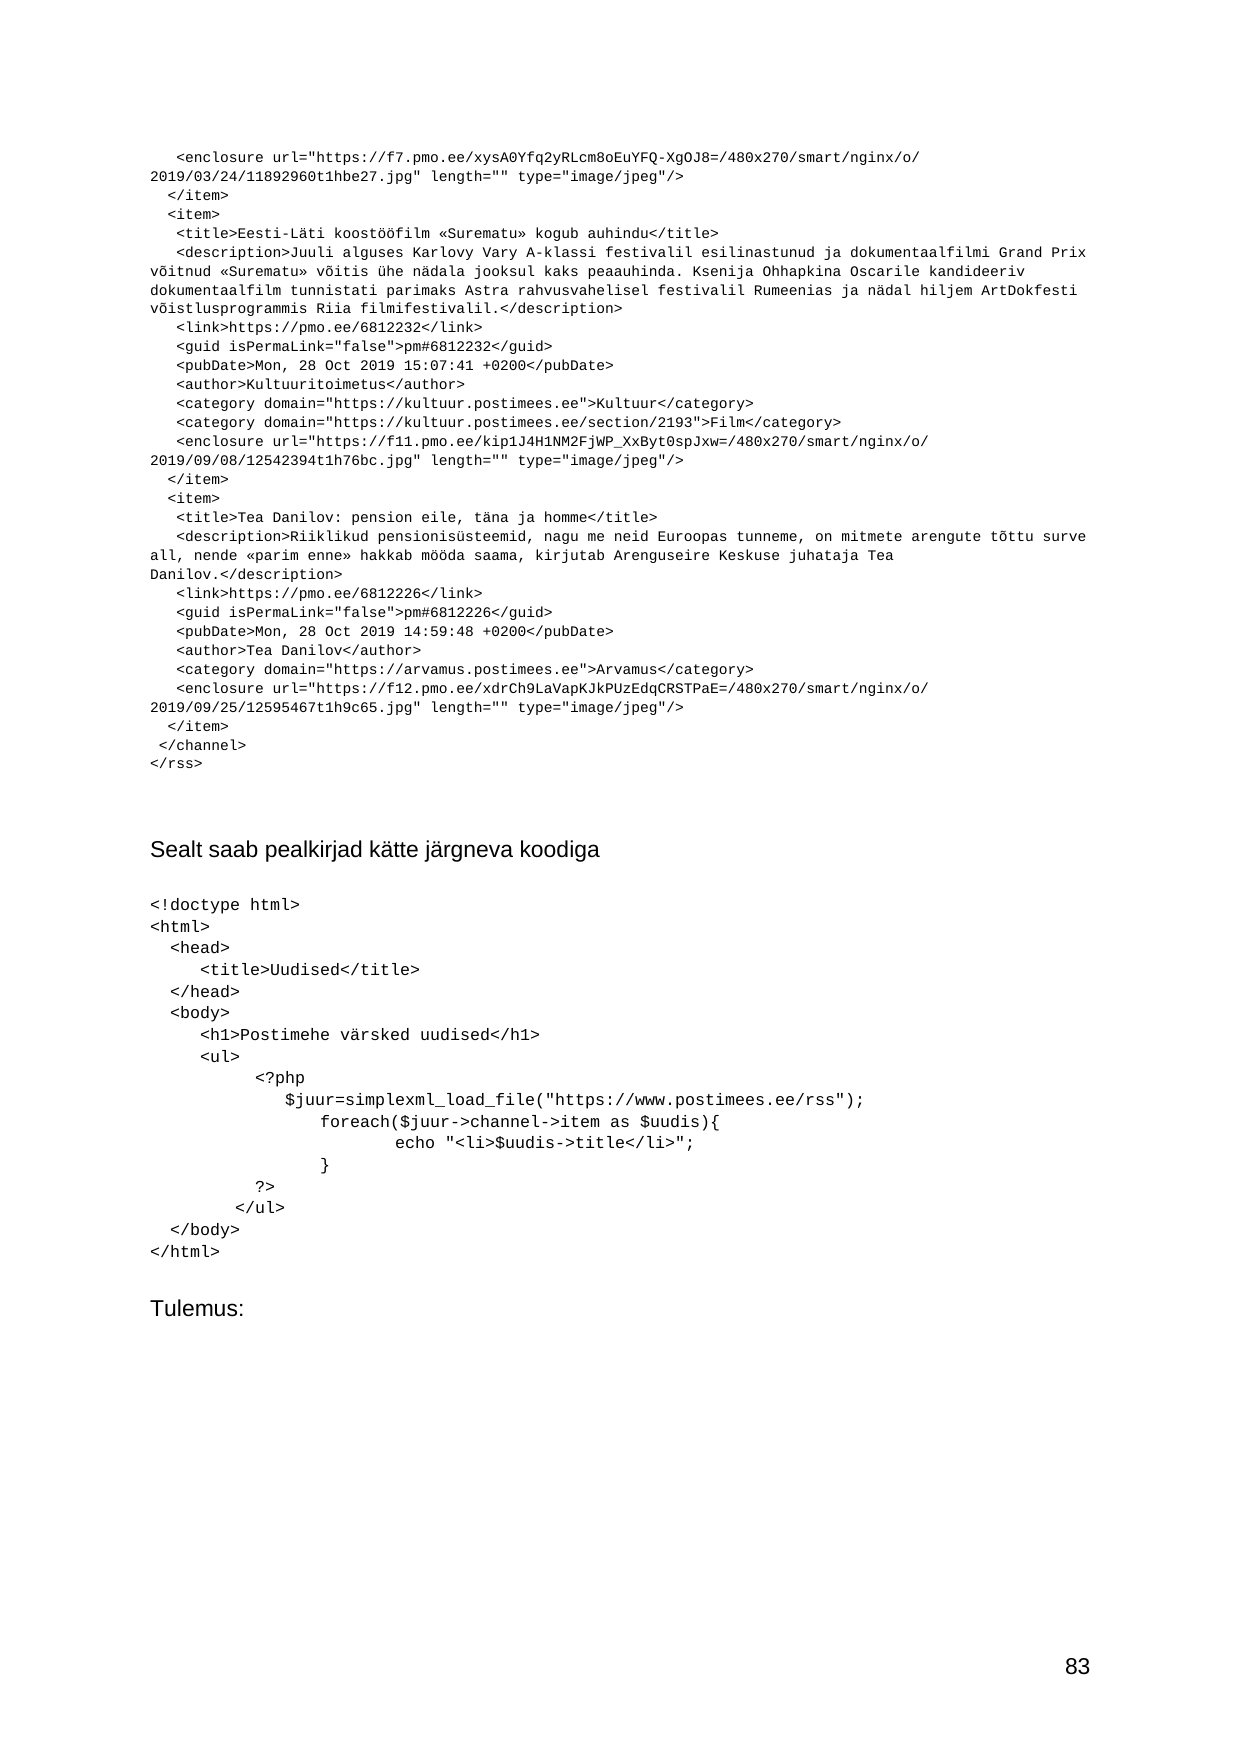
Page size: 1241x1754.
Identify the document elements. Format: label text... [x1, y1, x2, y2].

text <!doctype html> [150, 896, 1090, 915]
text </item> [150, 188, 1090, 204]
text <title>Eesti-Läti koostööfilm «Surematu» kogub auhindu</title> [150, 226, 1090, 242]
text <head> [150, 940, 1090, 959]
text <category domain="https://kultuur.postimees.ee">Kultuur</category> [150, 396, 1090, 413]
text <title>Uudised</title> [150, 961, 1090, 980]
text Sealt saab pealkirjad kätte järgneva koodiga [150, 836, 1090, 862]
text <item> [150, 207, 1090, 223]
text <pubDate>Mon, 28 Oct 2019 14:59:48 +0200</pubDate> [150, 624, 1090, 641]
text </channel> [150, 738, 1090, 754]
text <category domain="https://arvamus.postimees.ee">Arvamus</category> [150, 662, 1090, 678]
text <ul> [150, 1048, 1090, 1067]
text foreach($juur->channel->item as $uudis){ [150, 1113, 1090, 1132]
text <title>Tea Danilov: pension eile, täna ja homme</title> [150, 510, 1090, 527]
text } [150, 1156, 1090, 1175]
text ?> [150, 1178, 1090, 1197]
text <description>Juuli alguses Karlovy Vary A-klassi festivalil esilinastunud ja dokumentaalfilmi Grand Prix võitnud «Surematu» võitis ühe nädala jooksul kaks peaauhinda. Ksenija Ohhapkina Oscarile kandideeriv dokumentaalfilm tunnistati parimaks Astra rahvusvahelisel festivalil Rumeenias ja nädal hiljem ArtDokfesti võistlusprogrammis Riia filmifestivalil.</description> [150, 245, 1090, 318]
text <pubDate>Mon, 28 Oct 2019 15:07:41 +0200</pubDate> [150, 358, 1090, 375]
text </rss> [150, 757, 1090, 773]
text <guid isPermaLink="false">pm#6812232</guid> [150, 339, 1090, 356]
text </ul> [150, 1200, 1090, 1219]
text $juur=simplexml_load_file("https://www.postimees.ee/rss"); [150, 1091, 1090, 1110]
text </item> [150, 472, 1090, 489]
text <author>Kultuuritoimetus</author> [150, 377, 1090, 394]
text <link>https://pmo.ee/6812226</link> [150, 586, 1090, 603]
text <item> [150, 491, 1090, 508]
text <html> [150, 918, 1090, 937]
text <category domain="https://kultuur.postimees.ee/section/2193">Film</category> [150, 415, 1090, 432]
text <guid isPermaLink="false">pm#6812226</guid> [150, 605, 1090, 622]
text <enclosure url="https://f7.pmo.ee/xysA0Yfq2yRLcm8oEuYFQ-XgOJ8=/480x270/smart/nginx/o/2019/03/24/11892960t1hbe27.jpg" length="" type="image/jpeg"/> [150, 150, 1090, 186]
text <body> [150, 1005, 1090, 1024]
text <enclosure url="https://f11.pmo.ee/kip1J4H1NM2FjWP_XxByt0spJxw=/480x270/smart/nginx/o/2019/09/08/12542394t1h76bc.jpg" length="" type="image/jpeg"/> [150, 434, 1090, 470]
text <enclosure url="https://f12.pmo.ee/xdrCh9LaVapKJkPUzEdqCRSTPaE=/480x270/smart/nginx/o/2019/09/25/12595467t1h9c65.jpg" length="" type="image/jpeg"/> [150, 681, 1090, 716]
text echo "<li>$uudis->title</li>"; [150, 1135, 1090, 1154]
text <description>Riiklikud pensionisüsteemid, nagu me neid Euroopas tunneme, on mitmete arengute tõttu surve all, nende «parim enne» hakkab mööda saama, kirjutab Arenguseire Keskuse juhataja Tea Danilov.</description> [150, 529, 1090, 584]
text <h1>Postimehe värsked uudised</h1> [150, 1026, 1090, 1045]
text </item> [150, 719, 1090, 735]
text </html> [150, 1243, 1090, 1262]
text </body> [150, 1221, 1090, 1240]
text Tulemus: [150, 1295, 1090, 1321]
text <link>https://pmo.ee/6812232</link> [150, 321, 1090, 337]
text <author>Tea Danilov</author> [150, 643, 1090, 659]
text </head> [150, 983, 1090, 1002]
text <?php [150, 1070, 1090, 1089]
